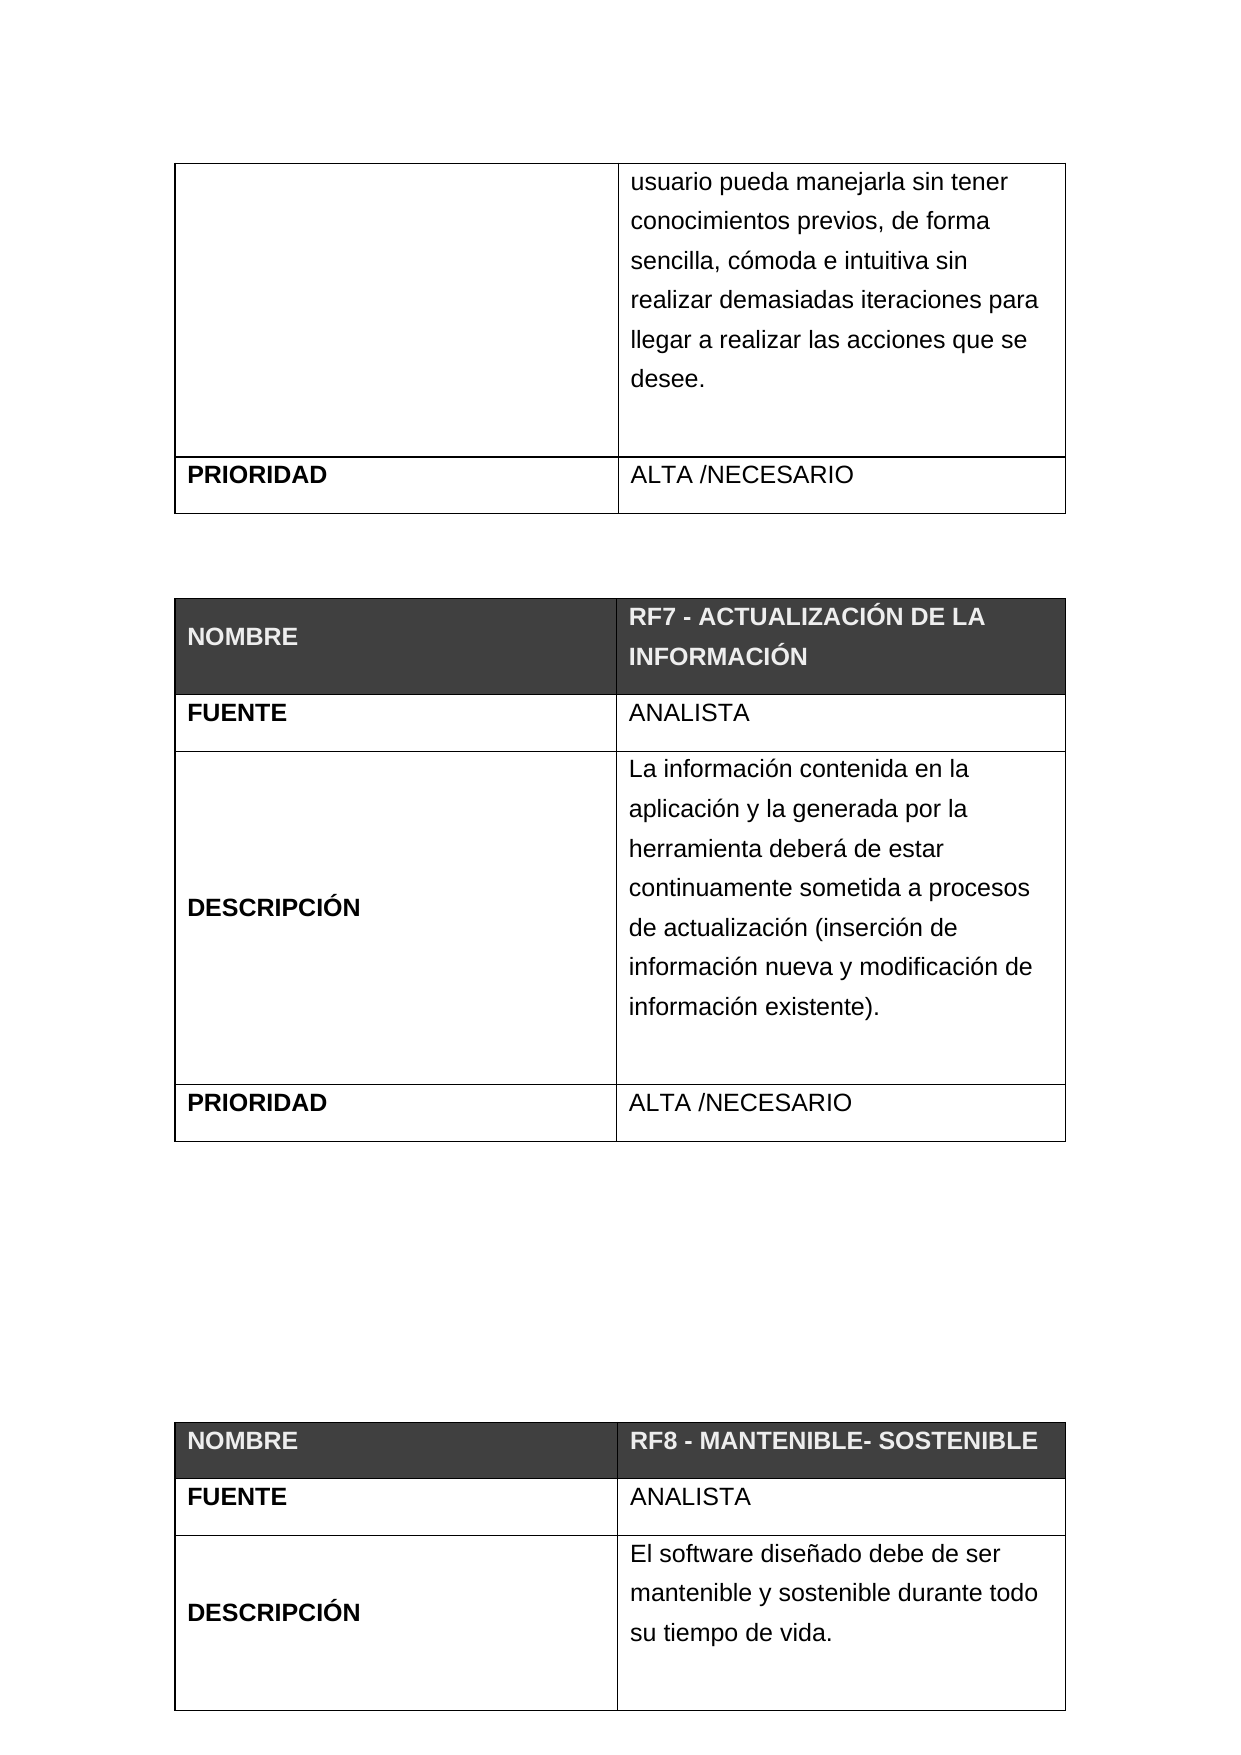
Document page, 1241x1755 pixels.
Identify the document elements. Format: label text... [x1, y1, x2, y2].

table_cell usuario pueda manejarla sin tener conocimientos previos, de forma sencilla, cómoda e intuitiva sin realizar demasiadas iteraciones para llegar a realizar las acciones que se desee. [619, 164, 1065, 456]
table_header NOMBRE [176, 599, 616, 694]
table_cell PRIORIDAD [176, 458, 618, 513]
table_cell ANALISTA [617, 695, 1065, 751]
table_header NOMBRE [176, 1423, 617, 1478]
table_cell ALTA /NECESARIO [617, 1085, 1065, 1141]
table_cell PRIORIDAD [176, 1085, 616, 1141]
table_header RF7 - ACTUALIZACIÓN DE LA INFORMACIÓN [617, 599, 1065, 694]
table_header RF8 - MANTENIBLE- SOSTENIBLE [618, 1423, 1065, 1478]
table_cell El software diseñado debe de ser mantenible y sostenible durante todo su tiempo de vida. [618, 1536, 1065, 1710]
table_cell [176, 164, 618, 456]
table_cell ANALISTA [618, 1479, 1065, 1535]
table_cell ALTA /NECESARIO [619, 458, 1065, 513]
table_cell DESCRIPCIÓN [176, 752, 616, 1084]
table_cell La información contenida en la aplicación y la generada por la herramienta deberá de estar continuamente sometida a procesos de actualización (inserción de información nueva y modificación de información existente). [617, 752, 1065, 1084]
table_cell FUENTE [176, 1479, 617, 1535]
table_cell FUENTE [176, 695, 616, 751]
table_cell DESCRIPCIÓN [176, 1536, 617, 1710]
